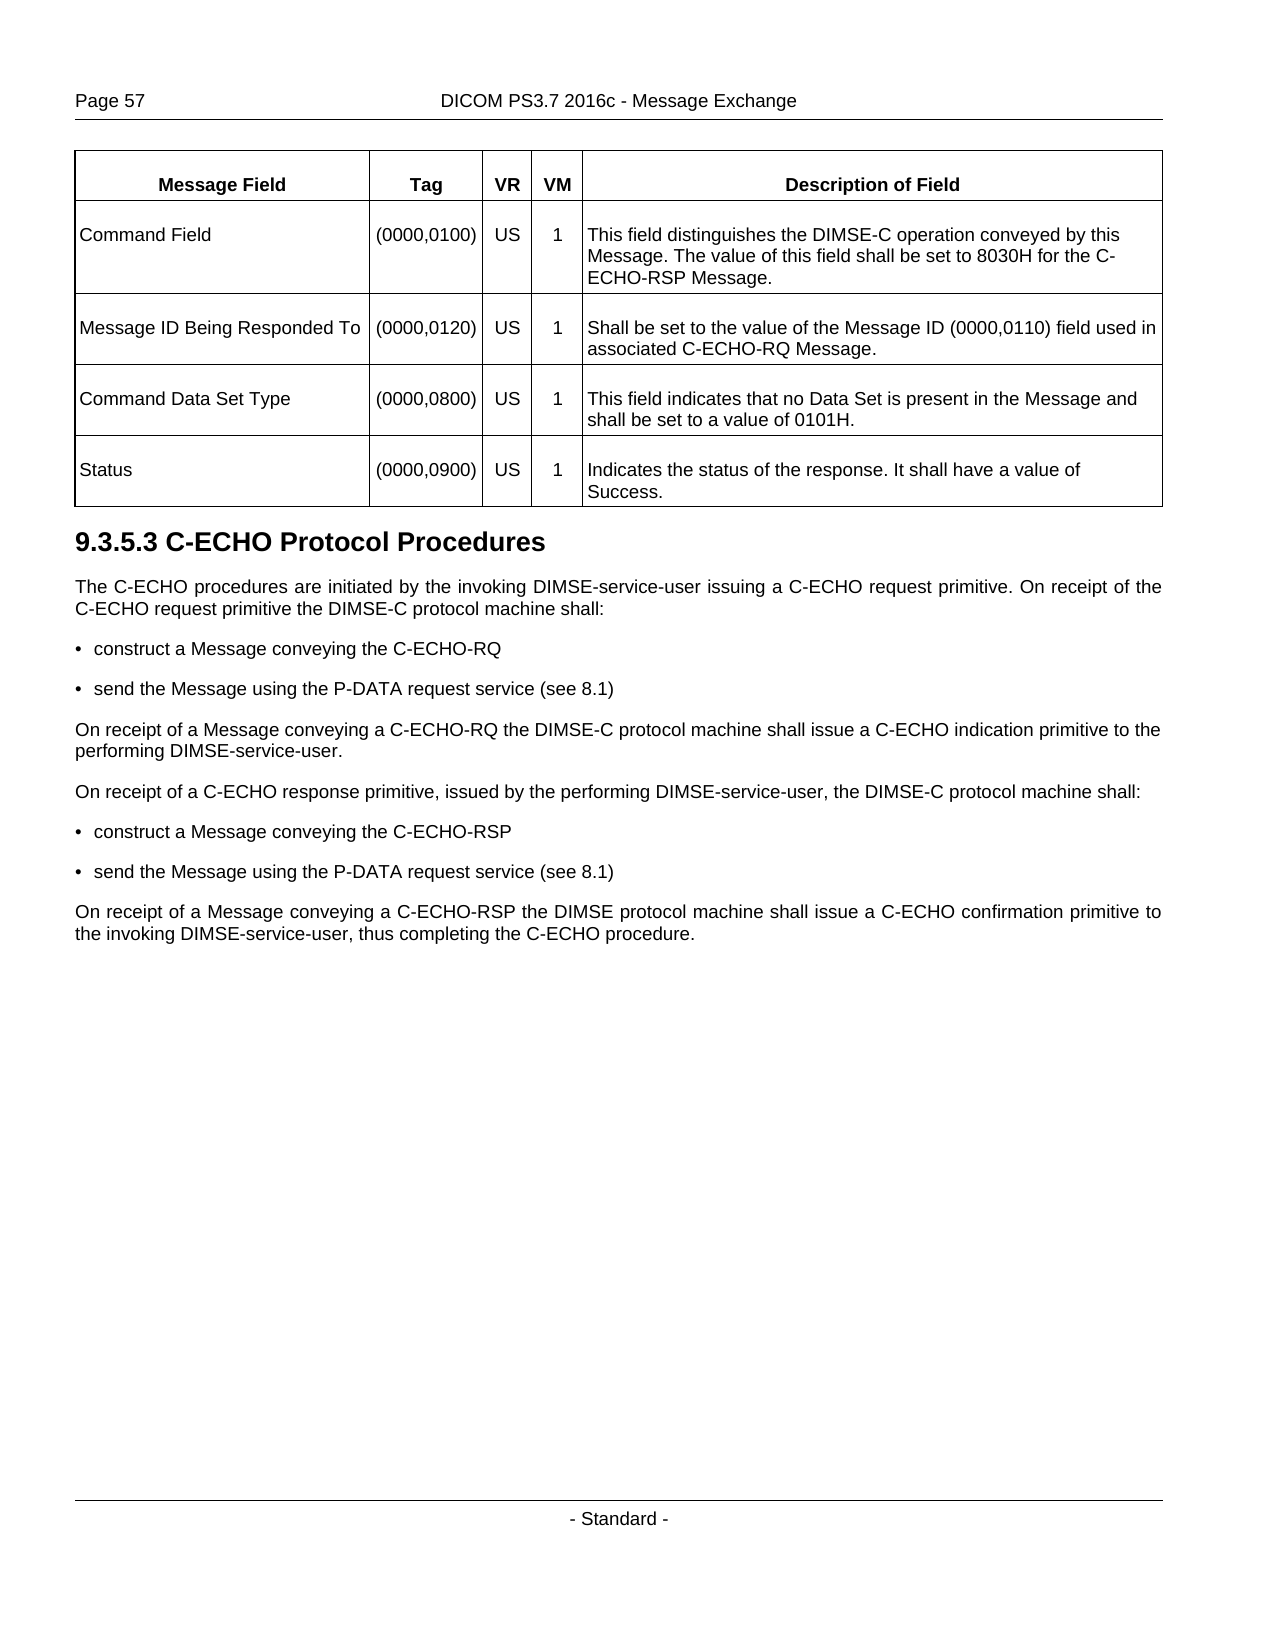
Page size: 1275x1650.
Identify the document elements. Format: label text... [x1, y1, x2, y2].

text On receipt of a Message conveying a C-ECHO-RSP the DIMSE protocol machine shall issue a C-ECHO confirmation primitive to the invoking DIMSE-service-user, thus completing the C-ECHO procedure. [75, 901, 1162, 944]
table_cell This field indicates that no Data Set is present in the Message and shall be set to a value of 0101H. [583, 365, 1162, 435]
table_header VR [483, 151, 531, 200]
table_header Message Field [76, 151, 369, 200]
table_header Description of Field [583, 151, 1162, 200]
list send the Message using the P-DATA request service (see 8.1) [75, 678, 1162, 700]
table_cell 1 [532, 436, 582, 506]
table_cell (0000,0120) [370, 294, 482, 364]
table_cell US [483, 201, 531, 292]
table_cell (0000,0100) [370, 201, 482, 292]
list construct a Message conveying the C-ECHO-RQ [75, 638, 1162, 659]
list send the Message using the P-DATA request service (see 8.1) [75, 861, 1162, 883]
table_cell (0000,0800) [370, 365, 482, 435]
table_cell Command Field [76, 201, 369, 292]
table_cell 1 [532, 294, 582, 364]
table_cell 1 [532, 201, 582, 292]
table_cell 1 [532, 365, 582, 435]
text The C-ECHO procedures are initiated by the invoking DIMSE-service-user issuing a C-ECHO request primitive. On receipt of the C-ECHO request primitive the DIMSE-C protocol machine shall: [75, 576, 1162, 619]
table_header Tag [370, 151, 482, 200]
text On receipt of a C-ECHO response primitive, issued by the performing DIMSE-service-user, the DIMSE-C protocol machine shall: [75, 780, 1162, 802]
table_cell This field distinguishes the DIMSE‑C operation conveyed by this Message. The value of this field shall be set to 8030H for the C-ECHO-RSP Message. [583, 201, 1162, 292]
table_cell Status [76, 436, 369, 506]
table_cell Shall be set to the value of the Message ID (0000,0110) field used in associated C-ECHO-RQ Message. [583, 294, 1162, 364]
text On receipt of a Message conveying a C-ECHO-RQ the DIMSE-C protocol machine shall issue a C-ECHO indication primitive to the performing DIMSE-service-user. [75, 718, 1162, 762]
table_header VM [532, 151, 582, 200]
table_cell (0000,0900) [370, 436, 482, 506]
table_cell Message ID Being Responded To [76, 294, 369, 364]
table_cell Indicates the status of the response. It shall have a value of Success. [583, 436, 1162, 506]
table_cell US [483, 365, 531, 435]
list construct a Message conveying the C-ECHO-RSP [75, 821, 1162, 842]
table_cell Command Data Set Type [76, 365, 369, 435]
table_cell US [483, 436, 531, 506]
text 9.3.5.3 C-ECHO Protocol Procedures [75, 526, 1162, 557]
table_cell US [483, 294, 531, 364]
